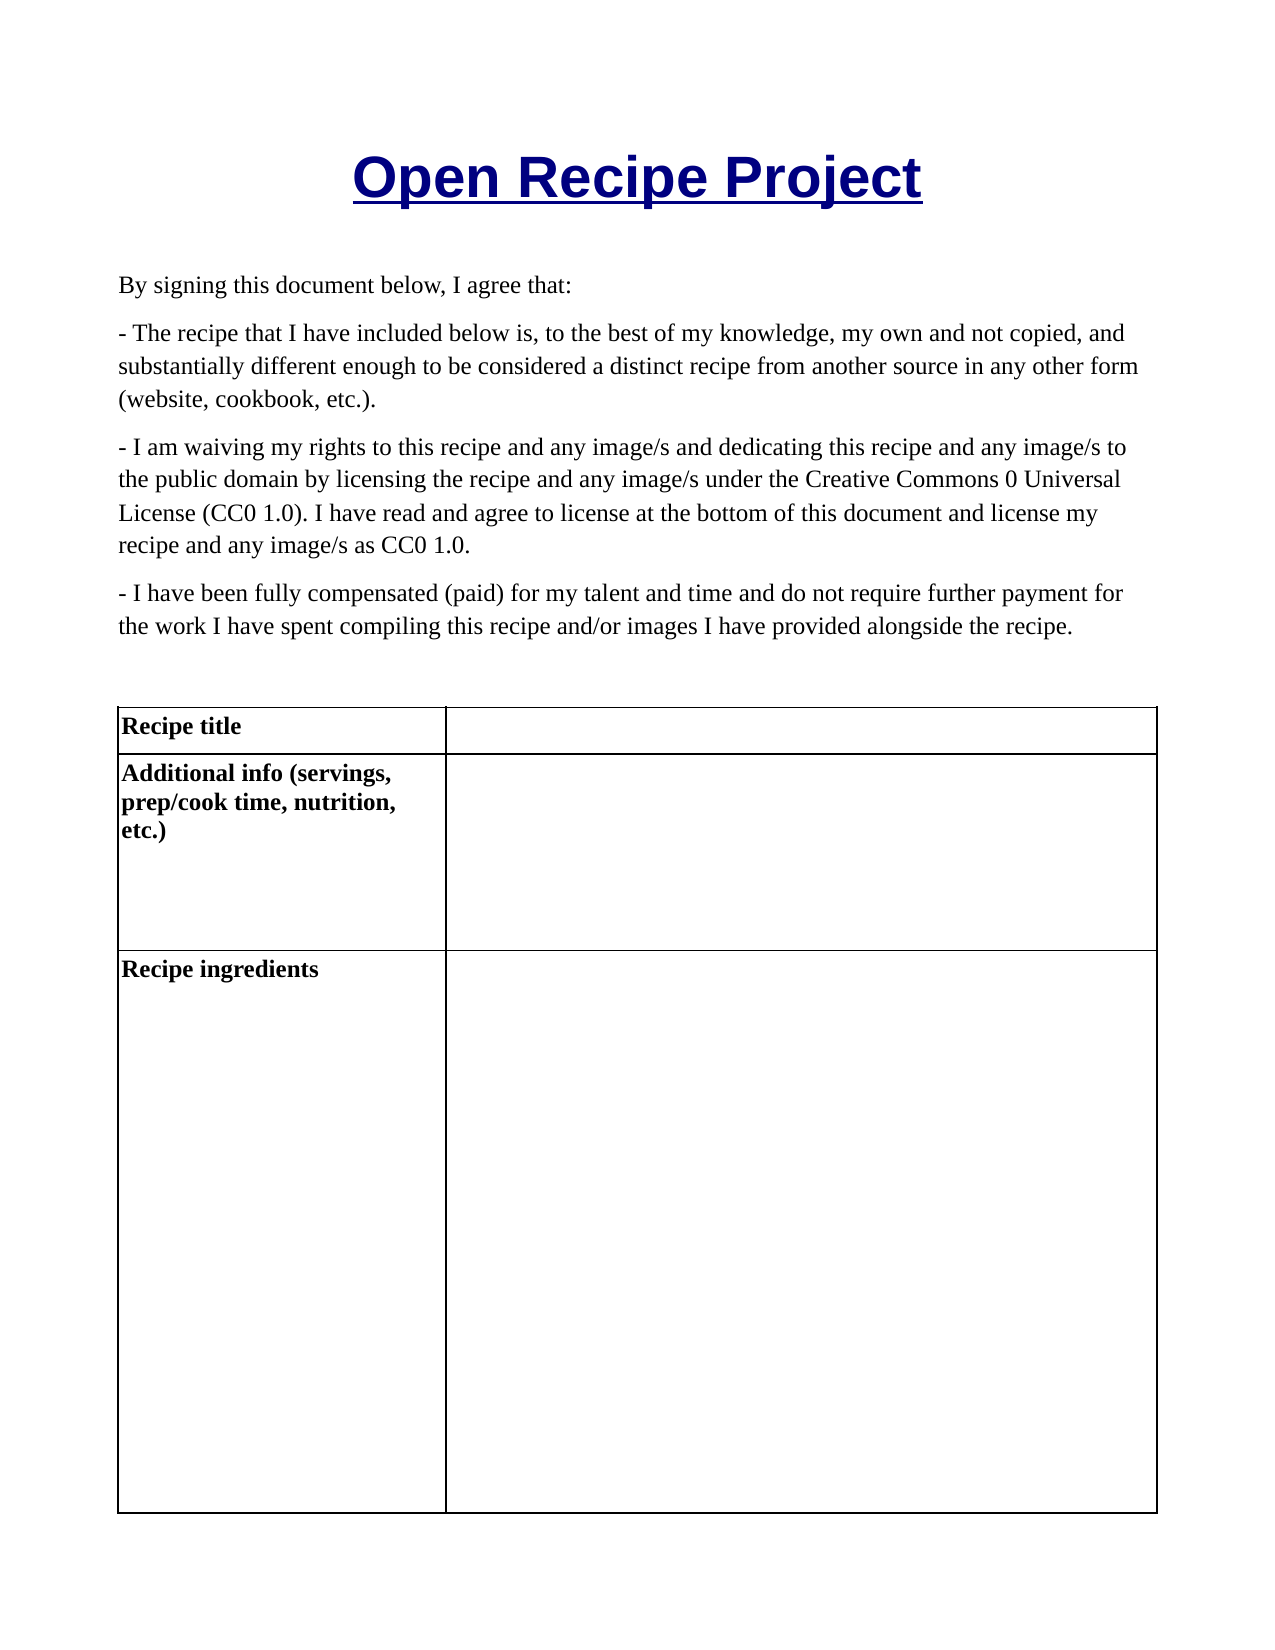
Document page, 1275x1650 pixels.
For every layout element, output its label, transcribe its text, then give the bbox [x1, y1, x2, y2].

text - I have been fully compensated (paid) for my talent and time and do not require further payment for the work I have spent compiling this recipe and/or images I have provided alongside the recipe. [118, 578, 1157, 640]
text - The recipe that I have included below is, to the best of my knowledge, my own and not copied, and substantially different enough to be considered a distinct recipe from another source in any other form (website, cookbook, etc.). [118, 318, 1157, 413]
table_cell [447, 755, 1156, 950]
table_cell Additional info (servings, prep/cook time, nutrition, etc.) [119, 755, 445, 950]
text By signing this document below, I agree that: [118, 270, 1157, 299]
table_header Recipe title [119, 708, 445, 753]
title Open Recipe Project [118, 143, 1157, 210]
table_header [447, 708, 1156, 753]
text - I am waiving my rights to this recipe and any image/s and dedicating this recipe and any image/s to the public domain by licensing the recipe and any image/s under the Creative Commons 0 Universal License (CC0 1.0). I have read and agree to license at the bottom of this document and license my recipe and any image/s as CC0 1.0. [118, 432, 1157, 559]
table_cell Recipe ingredients [119, 951, 445, 1512]
table_cell [447, 951, 1156, 1512]
